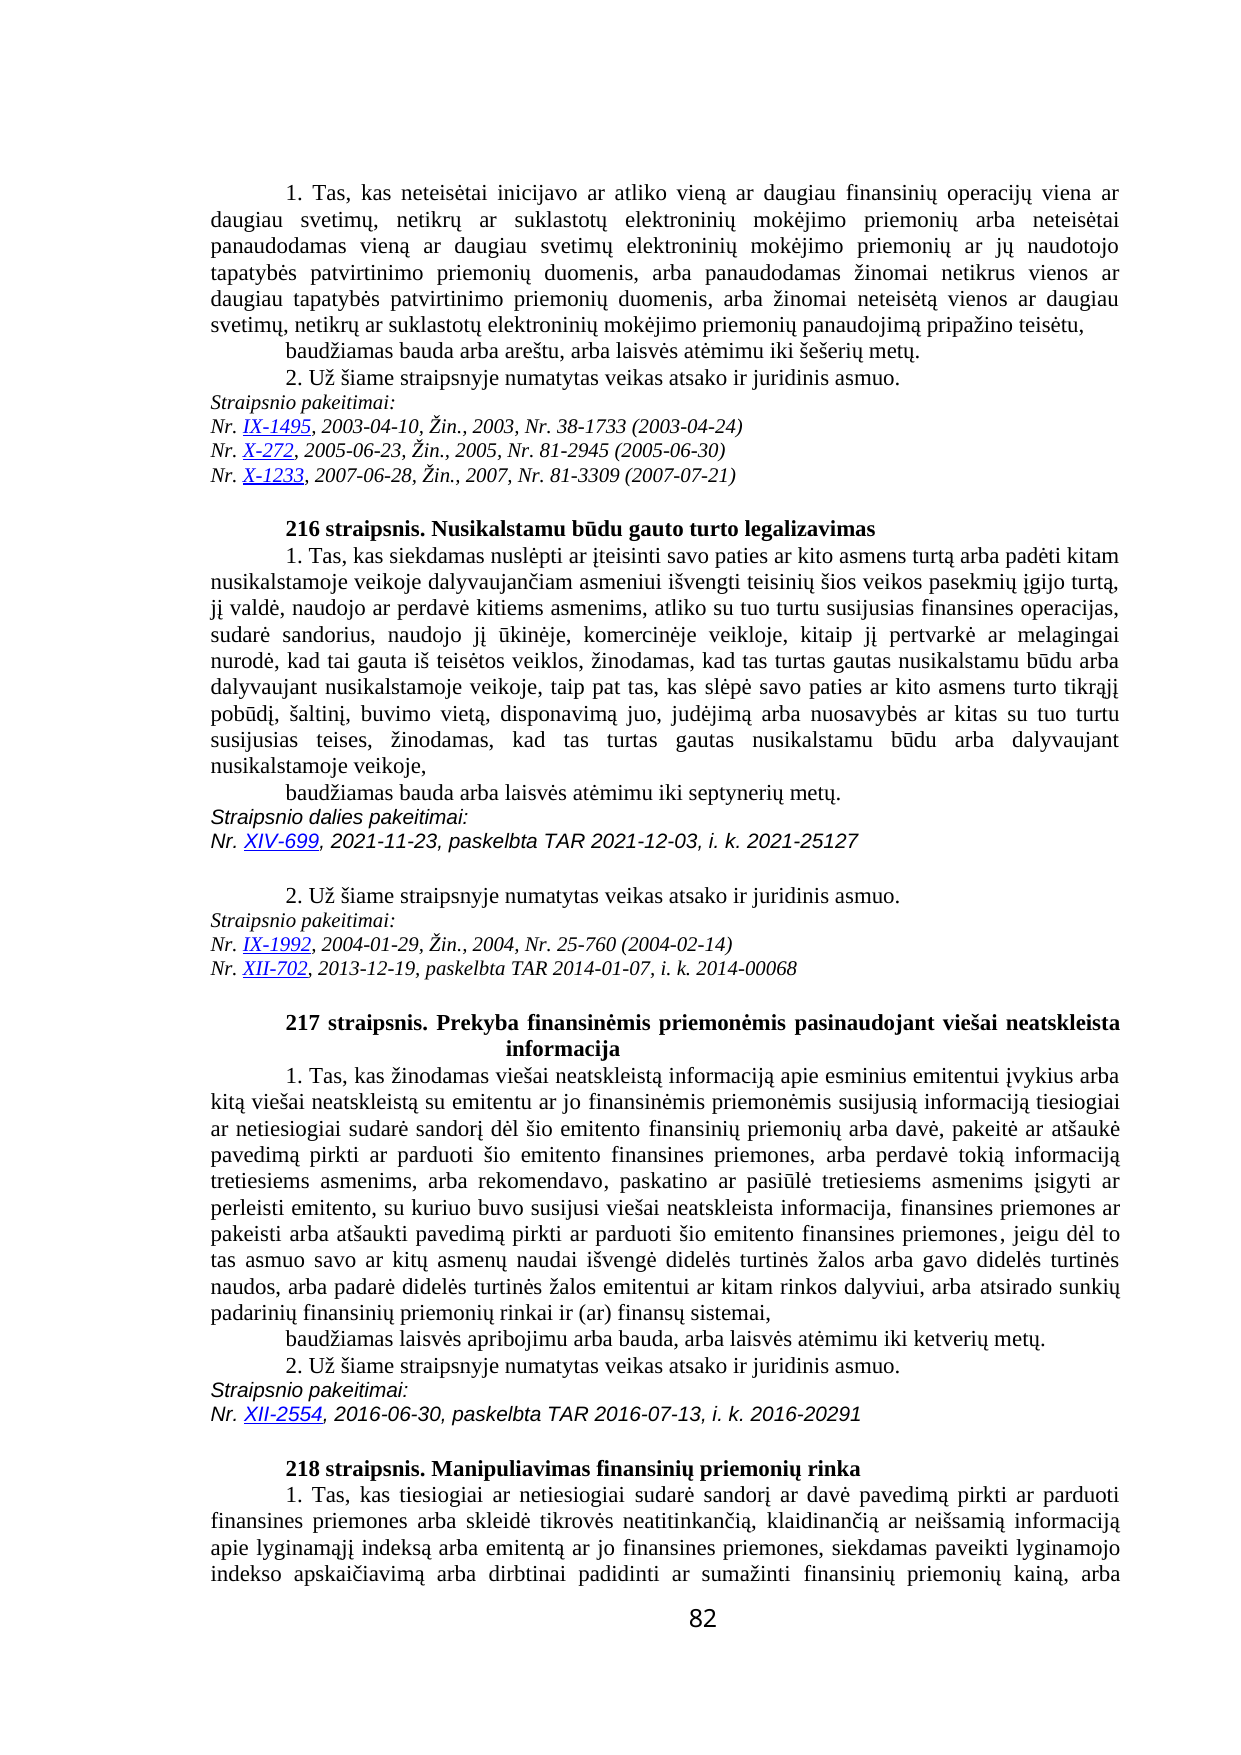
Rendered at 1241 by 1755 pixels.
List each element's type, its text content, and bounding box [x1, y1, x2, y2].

text 1. Tas, kas žinodamas viešai neatskleistą informaciją apie esminius emitentui įvykius arba kitą viešai neatskleistą su emitentu ar jo finansinėmis priemonėmis susijusią informaciją tiesiogiai ar netiesiogiai sudarė sandorį dėl šio emitento finansinių priemonių arba davė, pakeitė ar atšaukė pavedimą pirkti ar parduoti šio emitento finansines priemones, arba perdavė tokią informaciją tretiesiems asmenims, arba rekomendavo, paskatino ar pasiūlė tretiesiems asmenims įsigyti ar perleisti emitento, su kuriuo buvo susijusi viešai neatskleista informacija, finansines priemones ar pakeisti arba atšaukti pavedimą pirkti ar parduoti šio emitento finansines priemones, jeigu dėl to tas asmuo savo ar kitų asmenų naudai išvengė didelės turtinės žalos arba gavo didelės turtinės naudos, arba padarė didelės turtinės žalos emitentui ar kitam rinkos dalyviui, arba atsirado sunkių padarinių finansinių priemonių rinkai ir (ar) finansų sistemai, [210, 1062, 1120, 1325]
text 2. Už šiame straipsnyje numatytas veikas atsako ir juridinis asmuo. [210, 364, 1120, 390]
text Nr. XIV-699, 2021-11-23, paskelbta TAR 2021-12-03, i. k. 2021-25127 [210, 829, 1120, 853]
text Straipsnio pakeitimai: [210, 390, 1120, 414]
text Nr. XII-702, 2013-12-19, paskelbta TAR 2014-01-07, i. k. 2014-00068 [210, 956, 1120, 980]
text 218 straipsnis. Manipuliavimas finansinių priemonių rinka [210, 1455, 1120, 1481]
text Nr. IX-1992, 2004-01-29, Žin., 2004, Nr. 25-760 (2004-02-14) [210, 932, 1120, 956]
text 2. Už šiame straipsnyje numatytas veikas atsako ir juridinis asmuo. [210, 1352, 1120, 1378]
text 217 straipsnis. Prekyba finansinėmis priemonėmis pasinaudojant viešai neatskleista informacija [285, 1009, 1120, 1062]
text Straipsnio dalies pakeitimai: [210, 805, 1120, 829]
text baudžiamas bauda arba areštu, arba laisvės atėmimu iki šešerių metų. [210, 338, 1120, 364]
text Nr. X-1233, 2007-06-28, Žin., 2007, Nr. 81-3309 (2007-07-21) [210, 462, 1120, 487]
text baudžiamas bauda arba laisvės atėmimu iki septynerių metų. [210, 779, 1120, 805]
text 216 straipsnis. Nusikalstamu būdu gauto turto legalizavimas [210, 515, 1120, 542]
text Nr. XII-2554, 2016-06-30, paskelbta TAR 2016-07-13, i. k. 2016-20291 [210, 1402, 1120, 1426]
text Straipsnio pakeitimai: [210, 1378, 1120, 1402]
text Nr. IX-1495, 2003-04-10, Žin., 2003, Nr. 38-1733 (2003-04-24) [210, 414, 1120, 438]
text Nr. X-272, 2005-06-23, Žin., 2005, Nr. 81-2945 (2005-06-30) [210, 438, 1120, 462]
text baudžiamas laisvės apribojimu arba bauda, arba laisvės atėmimu iki ketverių metų. [210, 1325, 1120, 1352]
text 2. Už šiame straipsnyje numatytas veikas atsako ir juridinis asmuo. [210, 882, 1120, 908]
text 1. Tas, kas siekdamas nuslėpti ar įteisinti savo paties ar kito asmens turtą arba padėti kitam nusikalstamoje veikoje dalyvaujančiam asmeniui išvengti teisinių šios veikos pasekmių įgijo turtą, jį valdė, naudojo ar perdavė kitiems asmenims, atliko su tuo turtu susijusias finansines operacijas, sudarė sandorius, naudojo jį ūkinėje, komercinėje veikloje, kitaip jį pertvarkė ar melagingai nurodė, kad tai gauta iš teisėtos veiklos, žinodamas, kad tas turtas gautas nusikalstamu būdu arba dalyvaujant nusikalstamoje veikoje, taip pat tas, kas slėpė savo paties ar kito asmens turto tikrąjį pobūdį, šaltinį, buvimo vietą, disponavimą juo, judėjimą arba nuosavybės ar kitas su tuo turtu susijusias teises, žinodamas, kad tas turtas gautas nusikalstamu būdu arba dalyvaujant nusikalstamoje veikoje, [210, 542, 1120, 779]
text 1. Tas, kas neteisėtai inicijavo ar atliko vieną ar daugiau finansinių operacijų viena ar daugiau svetimų, netikrų ar suklastotų elektroninių mokėjimo priemonių arba neteisėtai panaudodamas vieną ar daugiau svetimų elektroninių mokėjimo priemonių ar jų naudotojo tapatybės patvirtinimo priemonių duomenis, arba panaudodamas žinomai netikrus vienos ar daugiau tapatybės patvirtinimo priemonių duomenis, arba žinomai neteisėtą vienos ar daugiau svetimų, netikrų ar suklastotų elektroninių mokėjimo priemonių panaudojimą pripažino teisėtu, [210, 179, 1120, 338]
text Straipsnio pakeitimai: [210, 908, 1120, 932]
text 1. Tas, kas tiesiogiai ar netiesiogiai sudarė sandorį ar davė pavedimą pirkti ar parduoti finansines priemones arba skleidė tikrovės neatitinkančią, klaidinančią ar neišsamią informaciją apie lyginamąjį indeksą arba emitentą ar jo finansines priemones, siekdamas paveikti lyginamojo indekso apskaičiavimą arba dirbtinai padidinti ar sumažinti finansinių priemonių kainą, arba [210, 1481, 1120, 1587]
